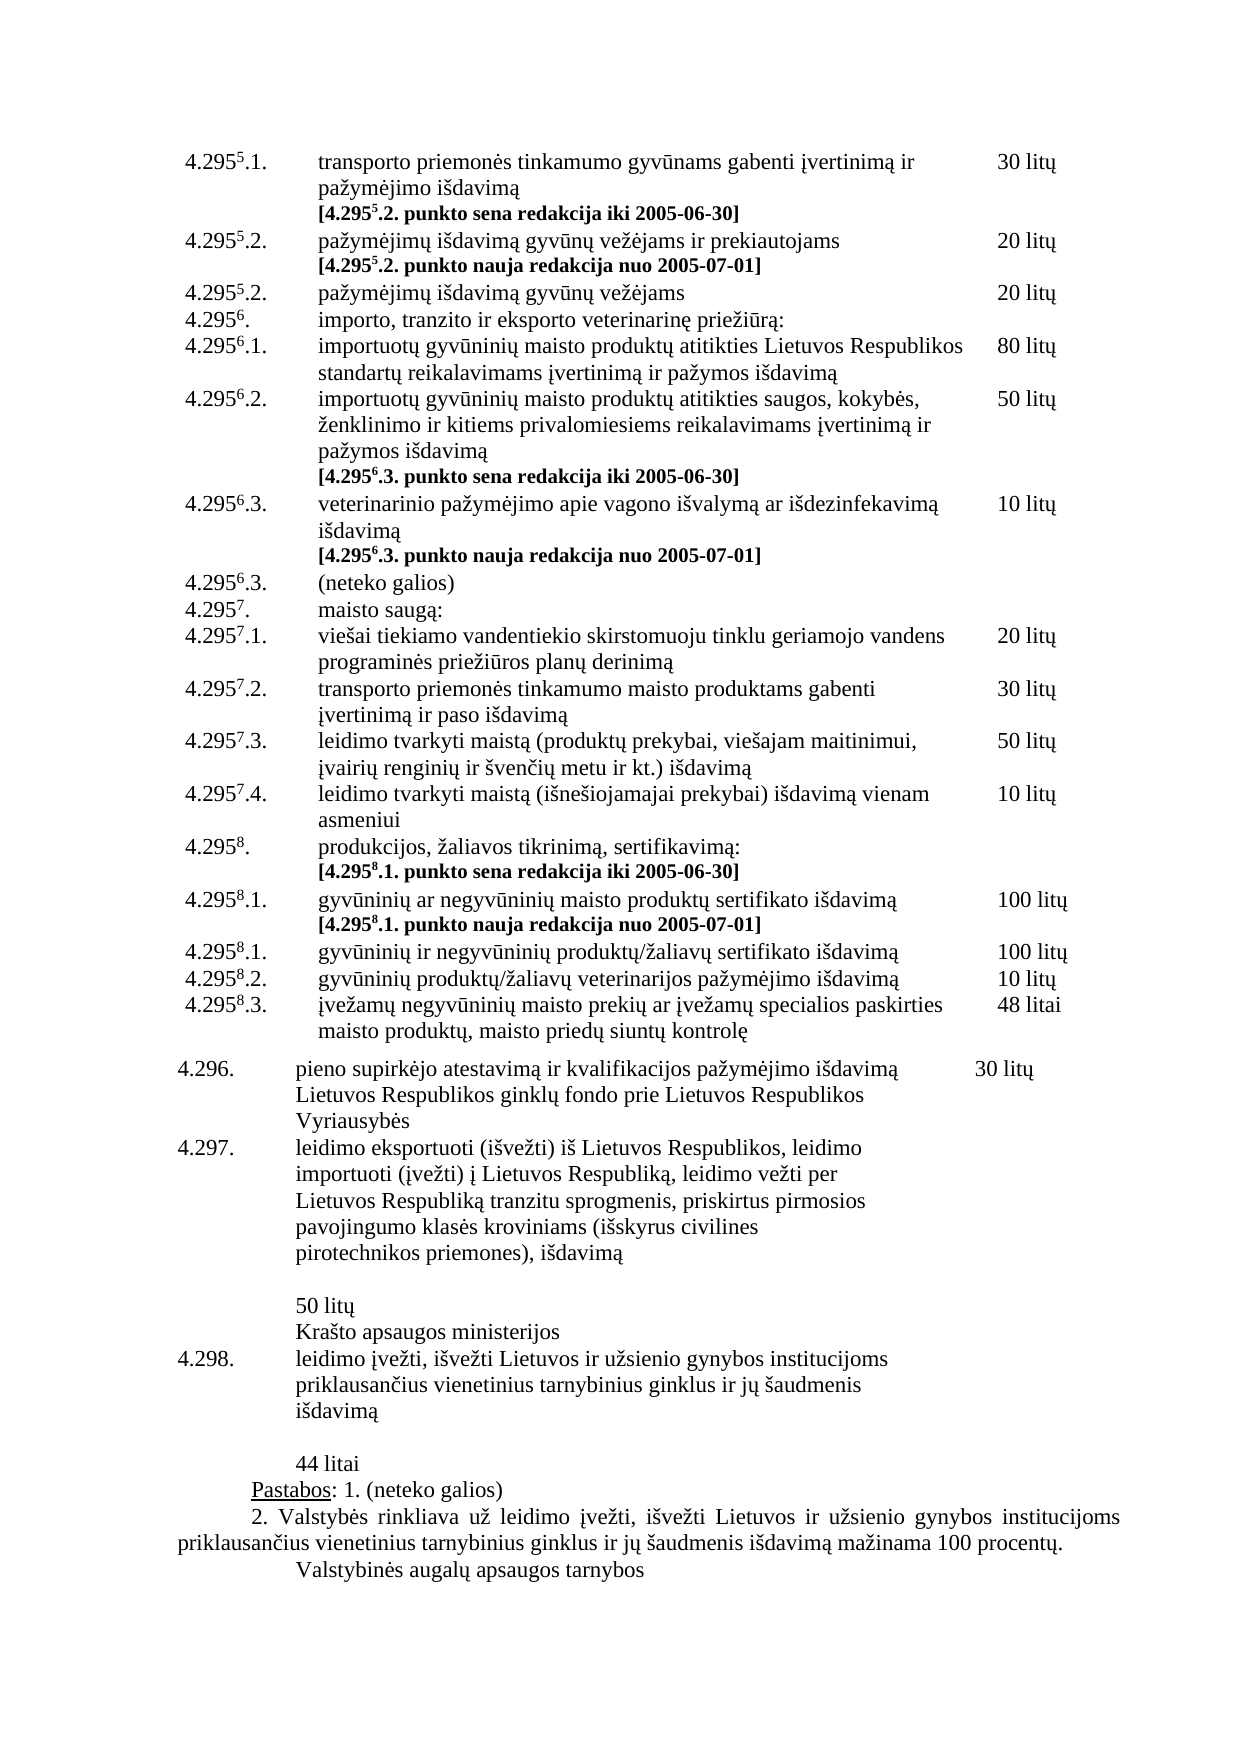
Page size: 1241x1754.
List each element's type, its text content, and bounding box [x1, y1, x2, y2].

table_cell leidimo tvarkyti maistą (produktų prekybai, viešajam maitinimui, įvairių renginių ir švenčių metu ir kt.) išdavimą [307, 728, 986, 780]
table_cell [4.2955.2. punkto nauja redakcija nuo 2005-07-01] [307, 253, 986, 279]
table_cell [986, 833, 1148, 859]
table_cell 50 litų [986, 728, 1148, 780]
table_cell 4.2955.1. [174, 148, 307, 200]
table_cell 20 litų [986, 280, 1148, 306]
table_cell 4.2958.3. [174, 991, 307, 1044]
table_cell gyvūninių ir negyvūninių produktų/žaliavų sertifikato išdavimą [307, 938, 986, 965]
table_cell [4.2956.3. punkto nauja redakcija nuo 2005-07-01] [307, 543, 986, 569]
table_cell 4.2958.1. [174, 938, 307, 965]
table_cell įvežamų negyvūninių maisto prekių ar įvežamų specialios paskirties maisto produktų, maisto priedų siuntų kontrolę [307, 991, 986, 1044]
table_cell [174, 912, 307, 938]
table_cell [986, 596, 1148, 622]
table_cell 30 litų [986, 148, 1148, 200]
table_cell [986, 253, 1148, 279]
table_cell 4.2958.2. [174, 965, 307, 991]
table_cell 80 litų [986, 332, 1148, 385]
table_cell [174, 253, 307, 279]
table_cell [986, 569, 1148, 596]
table_cell transporto priemonės tinkamumo maisto produktams gabenti įvertinimą ir paso išdavimą [307, 675, 986, 727]
table_cell importo, tranzito ir eksporto veterinarinę priežiūrą: [307, 306, 986, 332]
table_cell importuotų gyvūninių maisto produktų atitikties saugos, kokybės, ženklinimo ir kitiems privalomiesiems reikalavimams įvertinimą ir pažymos išdavimą [307, 385, 986, 464]
table_cell veterinarinio pažymėjimo apie vagono išvalymą ar išdezinfekavimą išdavimą [307, 490, 986, 543]
table_cell [174, 464, 307, 490]
table_cell 4.2958.1. [174, 886, 307, 912]
table_cell 30 litų [986, 675, 1148, 727]
table_cell [4.2956.3. punkto sena redakcija iki 2005-06-30] [307, 464, 986, 490]
table_cell [4.2958.1. punkto nauja redakcija nuo 2005-07-01] [307, 912, 986, 938]
table_cell [4.2958.1. punkto sena redakcija iki 2005-06-30] [307, 859, 986, 886]
table_cell [986, 543, 1148, 569]
table_cell [986, 200, 1148, 227]
table_cell [986, 912, 1148, 938]
table_cell produkcijos, žaliavos tikrinimą, sertifikavimą: [307, 833, 986, 859]
table_cell 4.2957.2. [174, 675, 307, 727]
table_cell 4.2957.3. [174, 728, 307, 780]
table_cell viešai tiekiamo vandentiekio skirstomuoju tinklu geriamojo vandens programinės priežiūros planų derinimą [307, 622, 986, 675]
table_cell 4.2956.3. [174, 569, 307, 596]
text 4.298. leidimo įvežti, išvežti Lietuvos ir užsienio gynybos institucijoms priklausančius vienetinius tarnybinius ginklus ir jų šaudmenis išdavimą 44 litai [177, 1345, 945, 1477]
text importuoti (įvežti) į Lietuvos Respubliką, leidimo vežti per [177, 1160, 1122, 1187]
text 4.296. pieno supirkėjo atestavimą ir kvalifikacijos pažymėjimo išdavimą 30 litų [177, 1044, 1122, 1081]
table_cell 100 litų [986, 886, 1148, 912]
table_cell gyvūninių ar negyvūninių maisto produktų sertifikato išdavimą [307, 886, 986, 912]
text 2. Valstybės rinkliava už leidimo įvežti, išvežti Lietuvos ir užsienio gynybos institucijoms priklausančius vienetinius tarnybinius ginklus ir jų šaudmenis išdavimą mažinama 100 procentų. [177, 1503, 1122, 1556]
table_cell 10 litų [986, 965, 1148, 991]
table_cell maisto saugą: [307, 596, 986, 622]
table_cell 4.2955.2. [174, 227, 307, 253]
table_cell leidimo tvarkyti maistą (išnešiojamajai prekybai) išdavimą vienam asmeniui [307, 780, 986, 833]
table_cell 4.2957. [174, 596, 307, 622]
table_cell 100 litų [986, 938, 1148, 965]
table_cell gyvūninių produktų/žaliavų veterinarijos pažymėjimo išdavimą [307, 965, 986, 991]
table_cell (neteko galios) [307, 569, 986, 596]
table_cell 50 litų [986, 385, 1148, 464]
table_cell pažymėjimų išdavimą gyvūnų vežėjams ir prekiautojams [307, 227, 986, 253]
table_cell [174, 543, 307, 569]
table_cell 4.2955.2. [174, 280, 307, 306]
table_cell transporto priemonės tinkamumo gyvūnams gabenti įvertinimą ir pažymėjimo išdavimą [307, 148, 986, 200]
table_cell 4.2957.1. [174, 622, 307, 675]
table_cell [986, 464, 1148, 490]
table_cell 4.2956. [174, 306, 307, 332]
table_cell 4.2956.3. [174, 490, 307, 543]
table_cell pažymėjimų išdavimą gyvūnų vežėjams [307, 280, 986, 306]
text Krašto apsaugos ministerijos [177, 1318, 945, 1345]
text 4.297. leidimo eksportuoti (išvežti) iš Lietuvos Respublikos, leidimo [177, 1134, 1122, 1160]
table_cell 4.2958. [174, 833, 307, 859]
text Pastabos: 1. (neteko galios) [177, 1477, 1122, 1503]
text pavojingumo klasės kroviniams (išskyrus civilines [177, 1213, 1122, 1239]
table_cell [4.2955.2. punkto sena redakcija iki 2005-06-30] [307, 200, 986, 227]
text Valstybinės augalų apsaugos tarnybos [177, 1556, 945, 1582]
table_cell 4.2957.4. [174, 780, 307, 833]
table_cell 20 litų [986, 622, 1148, 675]
table_cell 10 litų [986, 780, 1148, 833]
text Lietuvos Respublikos ginklų fondo prie Lietuvos Respublikos Vyriausybės [177, 1081, 945, 1134]
table_cell [174, 859, 307, 886]
text pirotechnikos priemones), išdavimą 50 litų [295, 1239, 945, 1318]
table_cell importuotų gyvūninių maisto produktų atitikties Lietuvos Respublikos standartų reikalavimams įvertinimą ir pažymos išdavimą [307, 332, 986, 385]
table_cell [174, 200, 307, 227]
table_cell 20 litų [986, 227, 1148, 253]
table_cell 48 litai [986, 991, 1148, 1044]
table_cell 4.2956.2. [174, 385, 307, 464]
text Lietuvos Respubliką tranzitu sprogmenis, priskirtus pirmosios [177, 1187, 1122, 1213]
table_cell [986, 306, 1148, 332]
table_cell 10 litų [986, 490, 1148, 543]
table_cell [986, 859, 1148, 886]
table_cell 4.2956.1. [174, 332, 307, 385]
